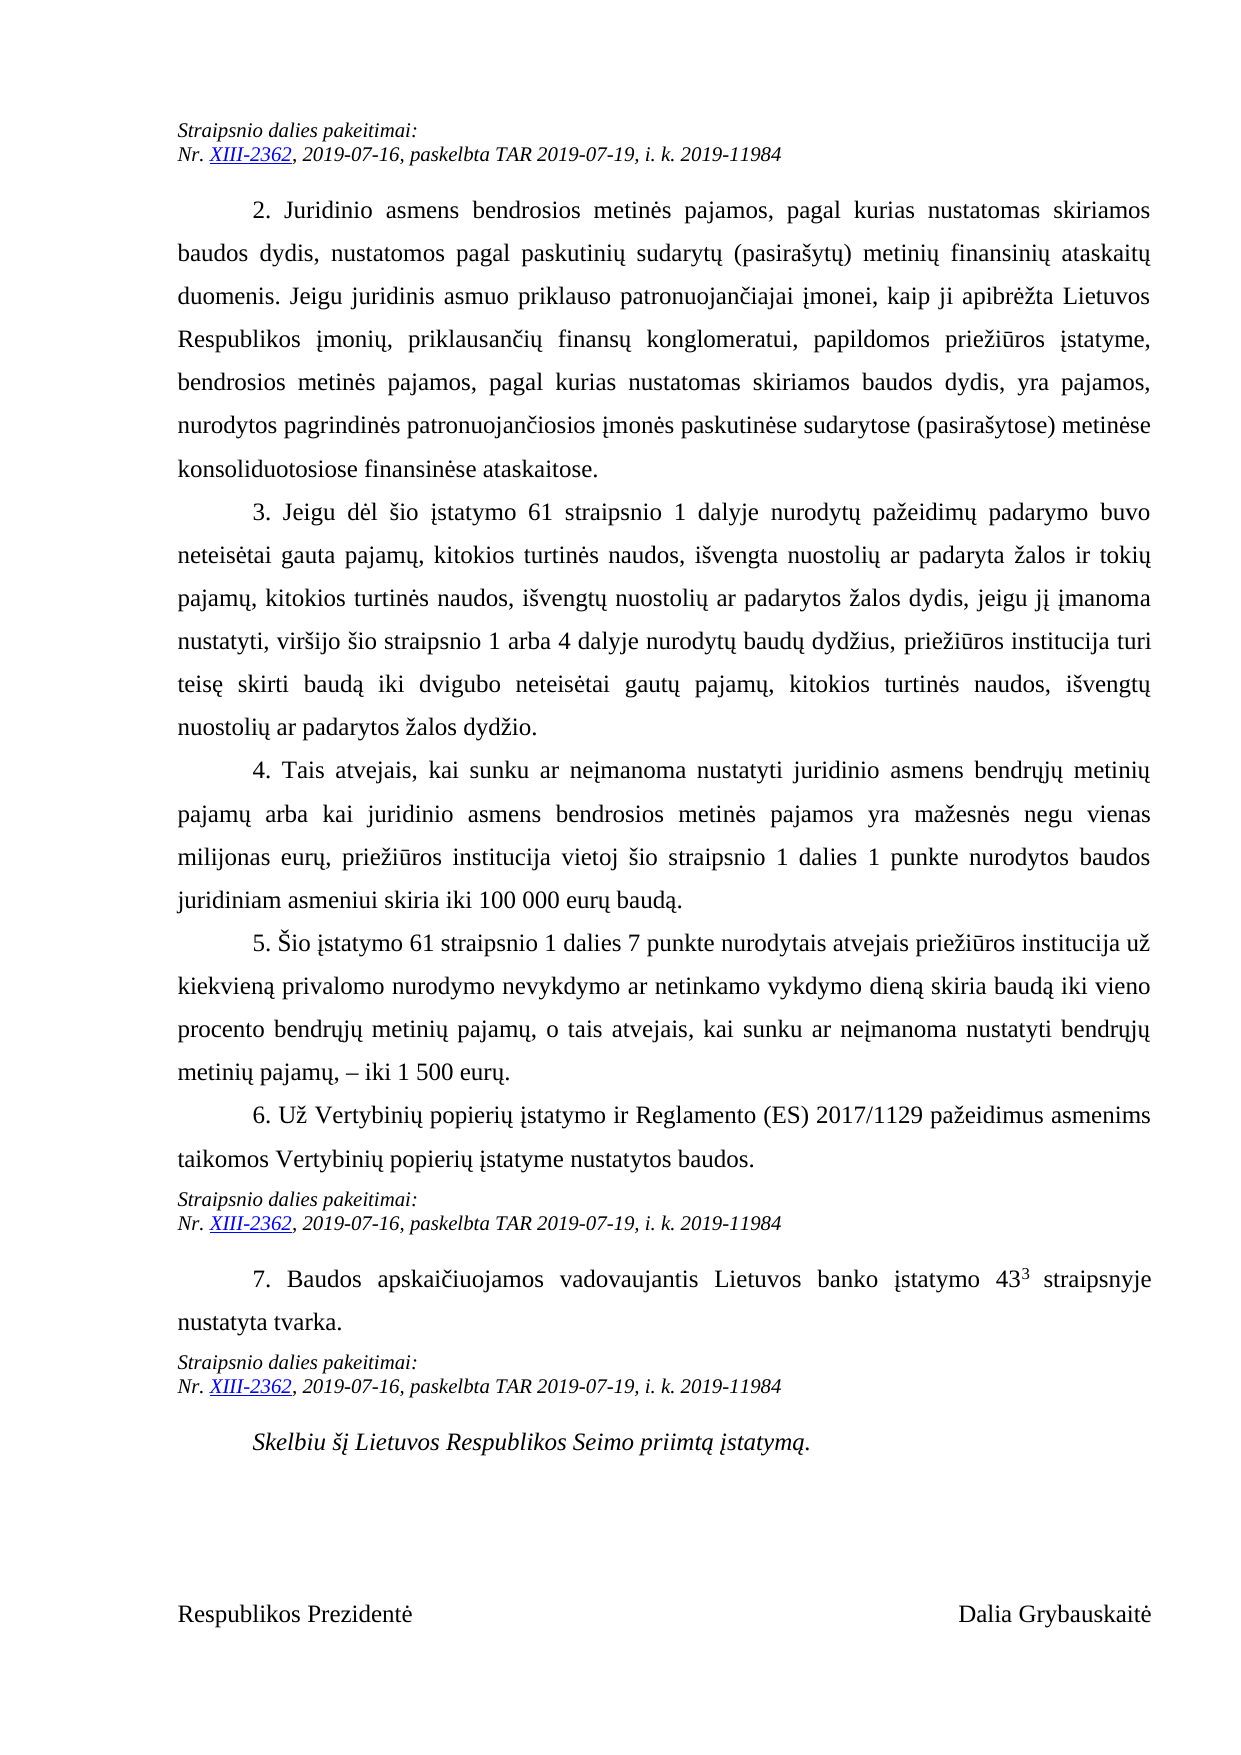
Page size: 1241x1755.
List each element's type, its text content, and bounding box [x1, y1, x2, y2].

text Straipsnio dalies pakeitimai: [177, 1187, 1152, 1211]
text Respublikos Prezidentė Dalia Grybauskaitė [177, 1599, 1152, 1628]
text Nr. XIII-2362, 2019-07-16, paskelbta TAR 2019-07-19, i. k. 2019-11984 [177, 1211, 1152, 1235]
text 4. Tais atvejais, kai sunku ar neįmanoma nustatyti juridinio asmens bendrųjų metinių pajamų arba kai juridinio asmens bendrosios metinės pajamos yra mažesnės negu vienas milijonas eurų, priežiūros institucija vietoj šio straipsnio 1 dalies 1 punkte nurodytos baudos juridiniam asmeniui skiria iki 100 000 eurų baudą. [177, 756, 1152, 914]
text 5. Šio įstatymo 61 straipsnio 1 dalies 7 punkte nurodytais atvejais priežiūros institucija už kiekvieną privalomo nurodymo nevykdymo ar netinkamo vykdymo dieną skiria baudą iki vieno procento bendrųjų metinių pajamų, o tais atvejais, kai sunku ar neįmanoma nustatyti bendrųjų metinių pajamų, – iki 1 500 eurų. [177, 928, 1152, 1086]
text Nr. XIII-2362, 2019-07-16, paskelbta TAR 2019-07-19, i. k. 2019-11984 [177, 142, 1152, 166]
text 6. Už Vertybinių popierių įstatymo ir Reglamento (ES) 2017/1129 pažeidimus asmenims taikomos Vertybinių popierių įstatyme nustatytos baudos. [177, 1101, 1152, 1172]
text Straipsnio dalies pakeitimai: [177, 1350, 1152, 1374]
text Straipsnio dalies pakeitimai: [177, 118, 1152, 142]
text Nr. XIII-2362, 2019-07-16, paskelbta TAR 2019-07-19, i. k. 2019-11984 [177, 1374, 1152, 1398]
text Skelbiu šį Lietuvos Respublikos Seimo priimtą įstatymą. [177, 1427, 1152, 1456]
text 7. Baudos apskaičiuojamos vadovaujantis Lietuvos banko įstatymo 433 straipsnyje nustatyta tvarka. [177, 1264, 1152, 1336]
text 2. Juridinio asmens bendrosios metinės pajamos, pagal kurias nustatomas skiriamos baudos dydis, nustatomos pagal paskutinių sudarytų (pasirašytų) metinių finansinių ataskaitų duomenis. Jeigu juridinis asmuo priklauso patronuojančiajai įmonei, kaip ji apibrėžta Lietuvos Respublikos įmonių, priklausančių finansų konglomeratui, papildomos priežiūros įstatyme, bendrosios metinės pajamos, pagal kurias nustatomas skiriamos baudos dydis, yra pajamos, nurodytos pagrindinės patronuojančiosios įmonės paskutinėse sudarytose (pasirašytose) metinėse konsoliduotosiose finansinėse ataskaitose. [177, 195, 1152, 482]
text 3. Jeigu dėl šio įstatymo 61 straipsnio 1 dalyje nurodytų pažeidimų padarymo buvo neteisėtai gauta pajamų, kitokios turtinės naudos, išvengta nuostolių ar padaryta žalos ir tokių pajamų, kitokios turtinės naudos, išvengtų nuostolių ar padarytos žalos dydis, jeigu jį įmanoma nustatyti, viršijo šio straipsnio 1 arba 4 dalyje nurodytų baudų dydžius, priežiūros institucija turi teisę skirti baudą iki dvigubo neteisėtai gautų pajamų, kitokios turtinės naudos, išvengtų nuostolių ar padarytos žalos dydžio. [177, 497, 1152, 741]
